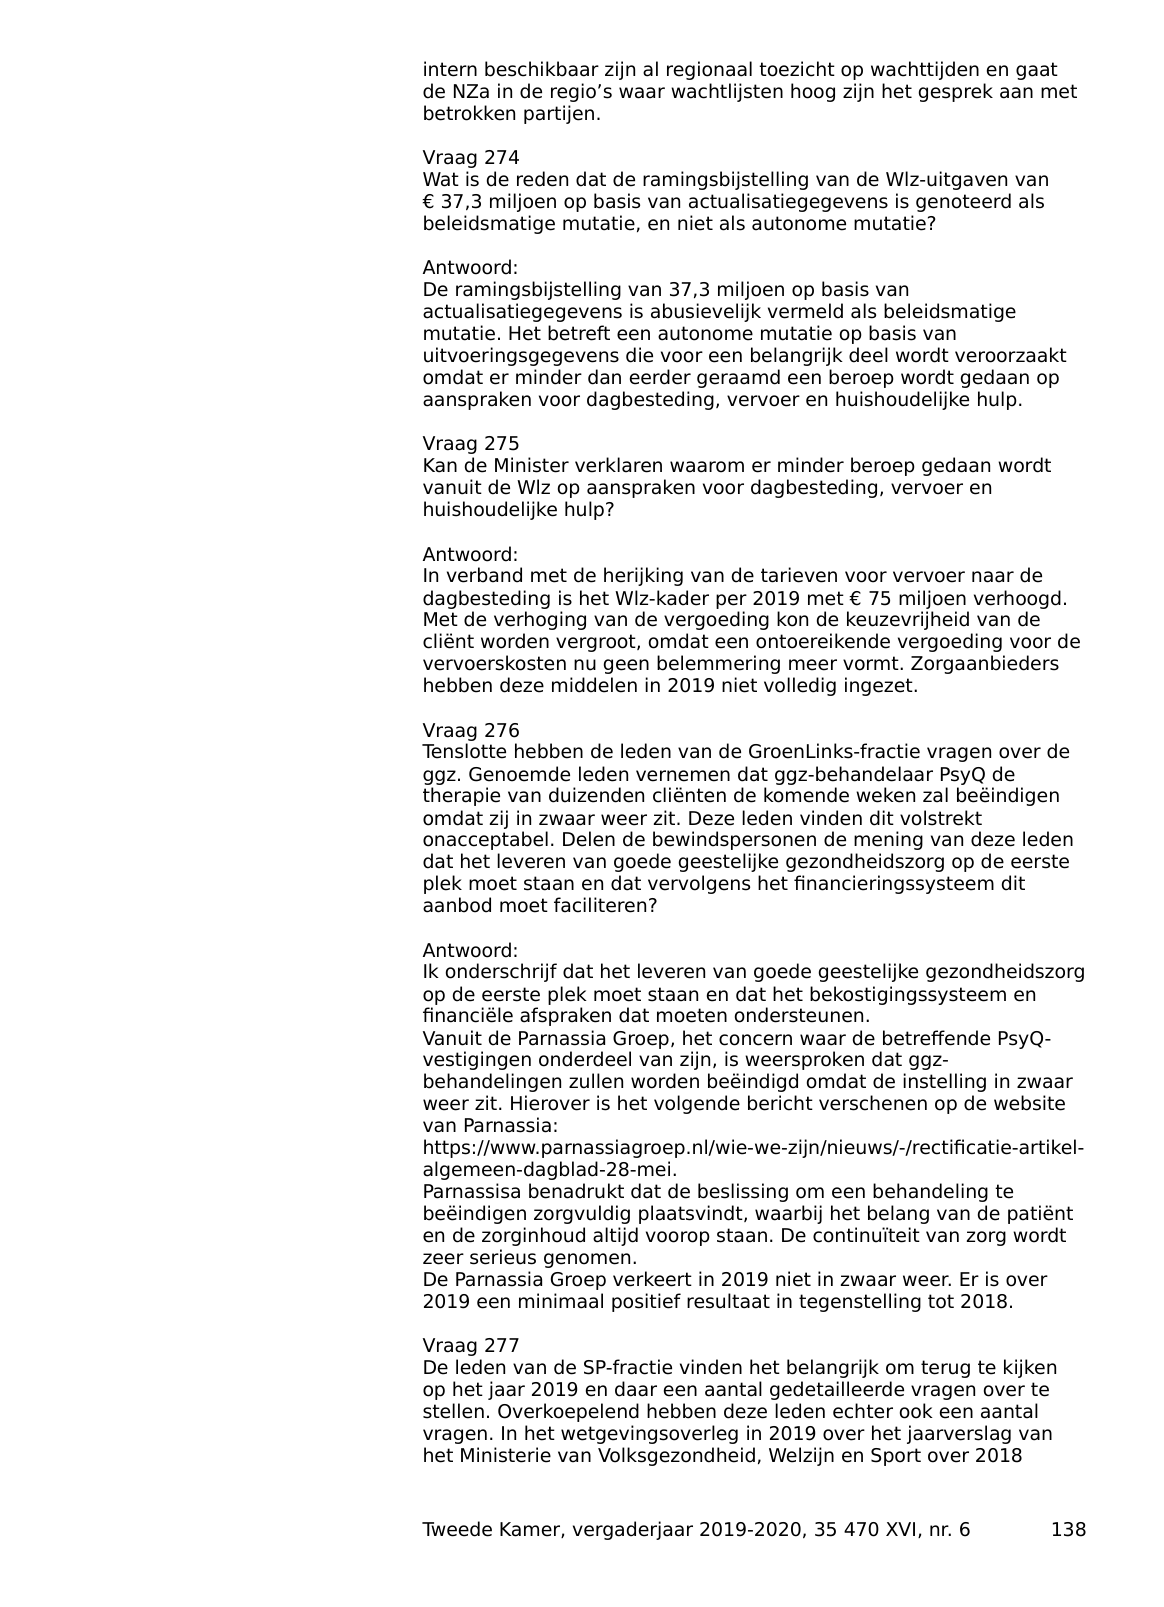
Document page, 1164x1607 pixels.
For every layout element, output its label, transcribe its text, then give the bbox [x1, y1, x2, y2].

text Tenslotte hebben de leden van de GroenLinks-fractie vragen over de ggz. Genoemde leden vernemen dat ggz-behandelaar PsyQ de therapie van duizenden cliënten de komende weken zal beëindigen omdat zij in zwaar weer zit. Deze leden vinden dit volstrekt onacceptabel. Delen de bewindspersonen de mening van deze leden dat het leveren van goede geestelijke gezondheidszorg op de eerste plek moet staan en dat vervolgens het financieringssysteem dit aanbod moet faciliteren? [422, 741, 1087, 917]
text intern beschikbaar zijn al regionaal toezicht op wachttijden en gaat de NZa in de regio’s waar wachtlijsten hoog zijn het gesprek aan met betrokken partijen. [422, 59, 1087, 125]
text De Parnassia Groep verkeert in 2019 niet in zwaar weer. Er is over 2019 een minimaal positief resultaat in tegenstelling tot 2018. [422, 1269, 1087, 1313]
text Vraag 274 [422, 147, 1087, 169]
text Vanuit de Parnassia Groep, het concern waar de betreffende PsyQ-vestigingen onderdeel van zijn, is weersproken dat ggz-behandelingen zullen worden beëindigd omdat de instelling in zwaar weer zit. Hierover is het volgende bericht verschenen op de website van Parnassia: https://www.parnassiagroep.nl/wie-we-zijn/nieuws/-/rectificatie-artikel-algemeen-dagblad-28-mei. [422, 1027, 1087, 1181]
text In verband met de herijking van de tarieven voor vervoer naar de dagbesteding is het Wlz-kader per 2019 met € 75 miljoen verhoogd. Met de verhoging van de vergoeding kon de keuzevrijheid van de cliënt worden vergroot, omdat een ontoereikende vergoeding voor de vervoerskosten nu geen belemmering meer vormt. Zorgaanbieders hebben deze middelen in 2019 niet volledig ingezet. [422, 565, 1087, 697]
text Antwoord: [422, 257, 1087, 279]
text Antwoord: [422, 543, 1087, 565]
text Vraag 275 [422, 433, 1087, 455]
text Kan de Minister verklaren waarom er minder beroep gedaan wordt vanuit de Wlz op aanspraken voor dagbesteding, vervoer en huishoudelijke hulp? [422, 455, 1087, 521]
text Ik onderschrijf dat het leveren van goede geestelijke gezondheidszorg op de eerste plek moet staan en dat het bekostigingssysteem en financiële afspraken dat moeten ondersteunen. [422, 961, 1087, 1027]
text Parnassisa benadrukt dat de beslissing om een behandeling te beëindigen zorgvuldig plaatsvindt, waarbij het belang van de patiënt en de zorginhoud altijd voorop staan. De continuïteit van zorg wordt zeer serieus genomen. [422, 1181, 1087, 1269]
text Wat is de reden dat de ramingsbijstelling van de Wlz-uitgaven van € 37,3 miljoen op basis van actualisatiegegevens is genoteerd als beleidsmatige mutatie, en niet als autonome mutatie? [422, 169, 1087, 235]
text Antwoord: [422, 939, 1087, 961]
text Vraag 276 [422, 719, 1087, 741]
text De leden van de SP-fractie vinden het belangrijk om terug te kijken op het jaar 2019 en daar een aantal gedetailleerde vragen over te stellen. Overkoepelend hebben deze leden echter ook een aantal vragen. In het wetgevingsoverleg in 2019 over het jaarverslag van het Ministerie van Volksgezondheid, Welzijn en Sport over 2018 [422, 1357, 1087, 1467]
text De ramingsbijstelling van 37,3 miljoen op basis van actualisatiegegevens is abusievelijk vermeld als beleidsmatige mutatie. Het betreft een autonome mutatie op basis van uitvoeringsgegevens die voor een belangrijk deel wordt veroorzaakt omdat er minder dan eerder geraamd een beroep wordt gedaan op aanspraken voor dagbesteding, vervoer en huishoudelijke hulp. [422, 279, 1087, 411]
text Vraag 277 [422, 1335, 1087, 1357]
